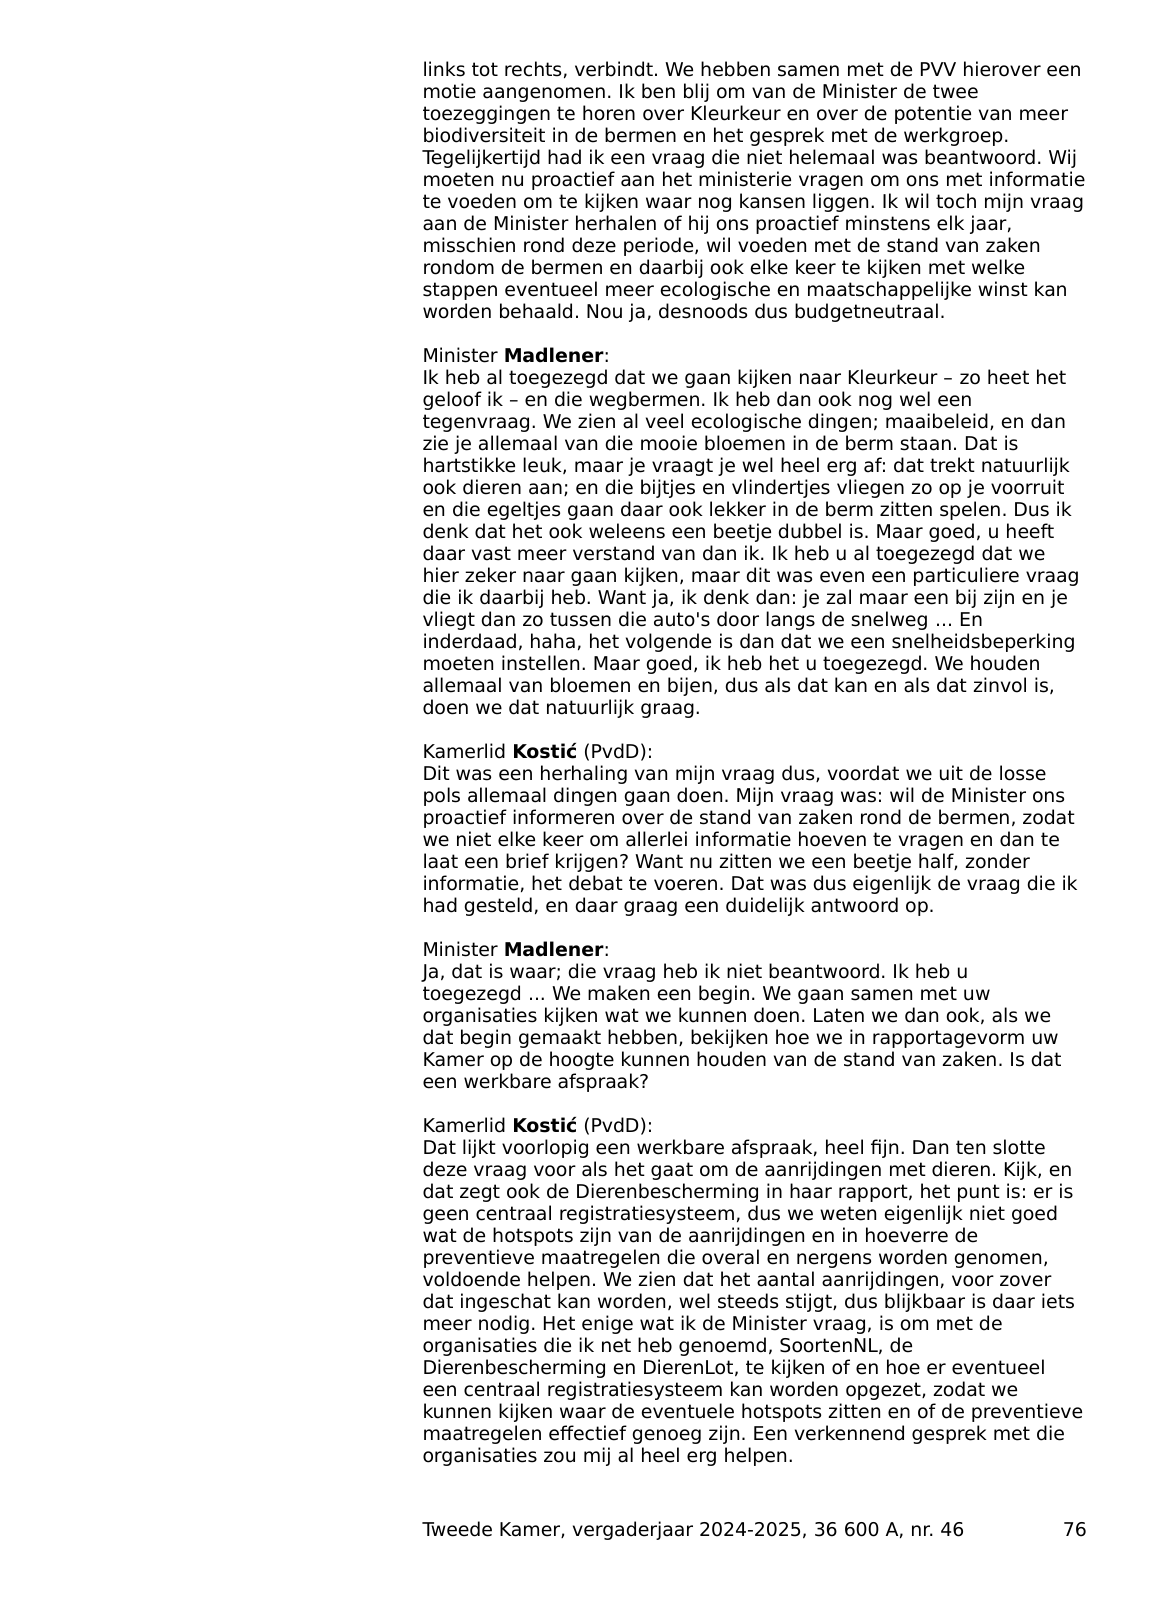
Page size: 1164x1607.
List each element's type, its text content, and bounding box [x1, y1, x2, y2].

text links tot rechts, verbindt. We hebben samen met de PVV hierover een motie aangenomen. Ik ben blij om van de Minister de twee toezeggingen te horen over Kleurkeur en over de potentie van meer biodiversiteit in de bermen en het gesprek met de werkgroep. Tegelijkertijd had ik een vraag die niet helemaal was beantwoord. Wij moeten nu proactief aan het ministerie vragen om ons met informatie te voeden om te kijken waar nog kansen liggen. Ik wil toch mijn vraag aan de Minister herhalen of hij ons proactief minstens elk jaar, misschien rond deze periode, wil voeden met de stand van zaken rondom de bermen en daarbij ook elke keer te kijken met welke stappen eventueel meer ecologische en maatschappelijke winst kan worden behaald. Nou ja, desnoods dus budgetneutraal. [422, 59, 1087, 323]
text Minister Madlener: [422, 939, 1087, 961]
text Dit was een herhaling van mijn vraag dus, voordat we uit de losse pols allemaal dingen gaan doen. Mijn vraag was: wil de Minister ons proactief informeren over de stand van zaken rond de bermen, zodat we niet elke keer om allerlei informatie hoeven te vragen en dan te laat een brief krijgen? Want nu zitten we een beetje half, zonder informatie, het debat te voeren. Dat was dus eigenlijk de vraag die ik had gesteld, en daar graag een duidelijk antwoord op. [422, 763, 1087, 917]
text Minister Madlener: [422, 345, 1087, 367]
text Ik heb al toegezegd dat we gaan kijken naar Kleurkeur – zo heet het geloof ik – en die wegbermen. Ik heb dan ook nog wel een tegenvraag. We zien al veel ecologische dingen; maaibeleid, en dan zie je allemaal van die mooie bloemen in de berm staan. Dat is hartstikke leuk, maar je vraagt je wel heel erg af: dat trekt natuurlijk ook dieren aan; en die bijtjes en vlindertjes vliegen zo op je voorruit en die egeltjes gaan daar ook lekker in de berm zitten spelen. Dus ik denk dat het ook weleens een beetje dubbel is. Maar goed, u heeft daar vast meer verstand van dan ik. Ik heb u al toegezegd dat we hier zeker naar gaan kijken, maar dit was even een particuliere vraag die ik daarbij heb. Want ja, ik denk dan: je zal maar een bij zijn en je vliegt dan zo tussen die auto's door langs de snelweg ... En inderdaad, haha, het volgende is dan dat we een snelheidsbeperking moeten instellen. Maar goed, ik heb het u toegezegd. We houden allemaal van bloemen en bijen, dus als dat kan en als dat zinvol is, doen we dat natuurlijk graag. [422, 367, 1087, 719]
text Dat lijkt voorlopig een werkbare afspraak, heel fijn. Dan ten slotte deze vraag voor als het gaat om de aanrijdingen met dieren. Kijk, en dat zegt ook de Dierenbescherming in haar rapport, het punt is: er is geen centraal registratiesysteem, dus we weten eigenlijk niet goed wat de hotspots zijn van de aanrijdingen en in hoeverre de preventieve maatregelen die overal en nergens worden genomen, voldoende helpen. We zien dat het aantal aanrijdingen, voor zover dat ingeschat kan worden, wel steeds stijgt, dus blijkbaar is daar iets meer nodig. Het enige wat ik de Minister vraag, is om met de organisaties die ik net heb genoemd, SoortenNL, de Dierenbescherming en DierenLot, te kijken of en hoe er eventueel een centraal registratiesysteem kan worden opgezet, zodat we kunnen kijken waar de eventuele hotspots zitten en of de preventieve maatregelen effectief genoeg zijn. Een verkennend gesprek met die organisaties zou mij al heel erg helpen. [422, 1137, 1087, 1467]
text Kamerlid Kostić (PvdD): [422, 1115, 1087, 1137]
text Ja, dat is waar; die vraag heb ik niet beantwoord. Ik heb u toegezegd ... We maken een begin. We gaan samen met uw organisaties kijken wat we kunnen doen. Laten we dan ook, als we dat begin gemaakt hebben, bekijken hoe we in rapportagevorm uw Kamer op de hoogte kunnen houden van de stand van zaken. Is dat een werkbare afspraak? [422, 961, 1087, 1093]
text Kamerlid Kostić (PvdD): [422, 741, 1087, 763]
